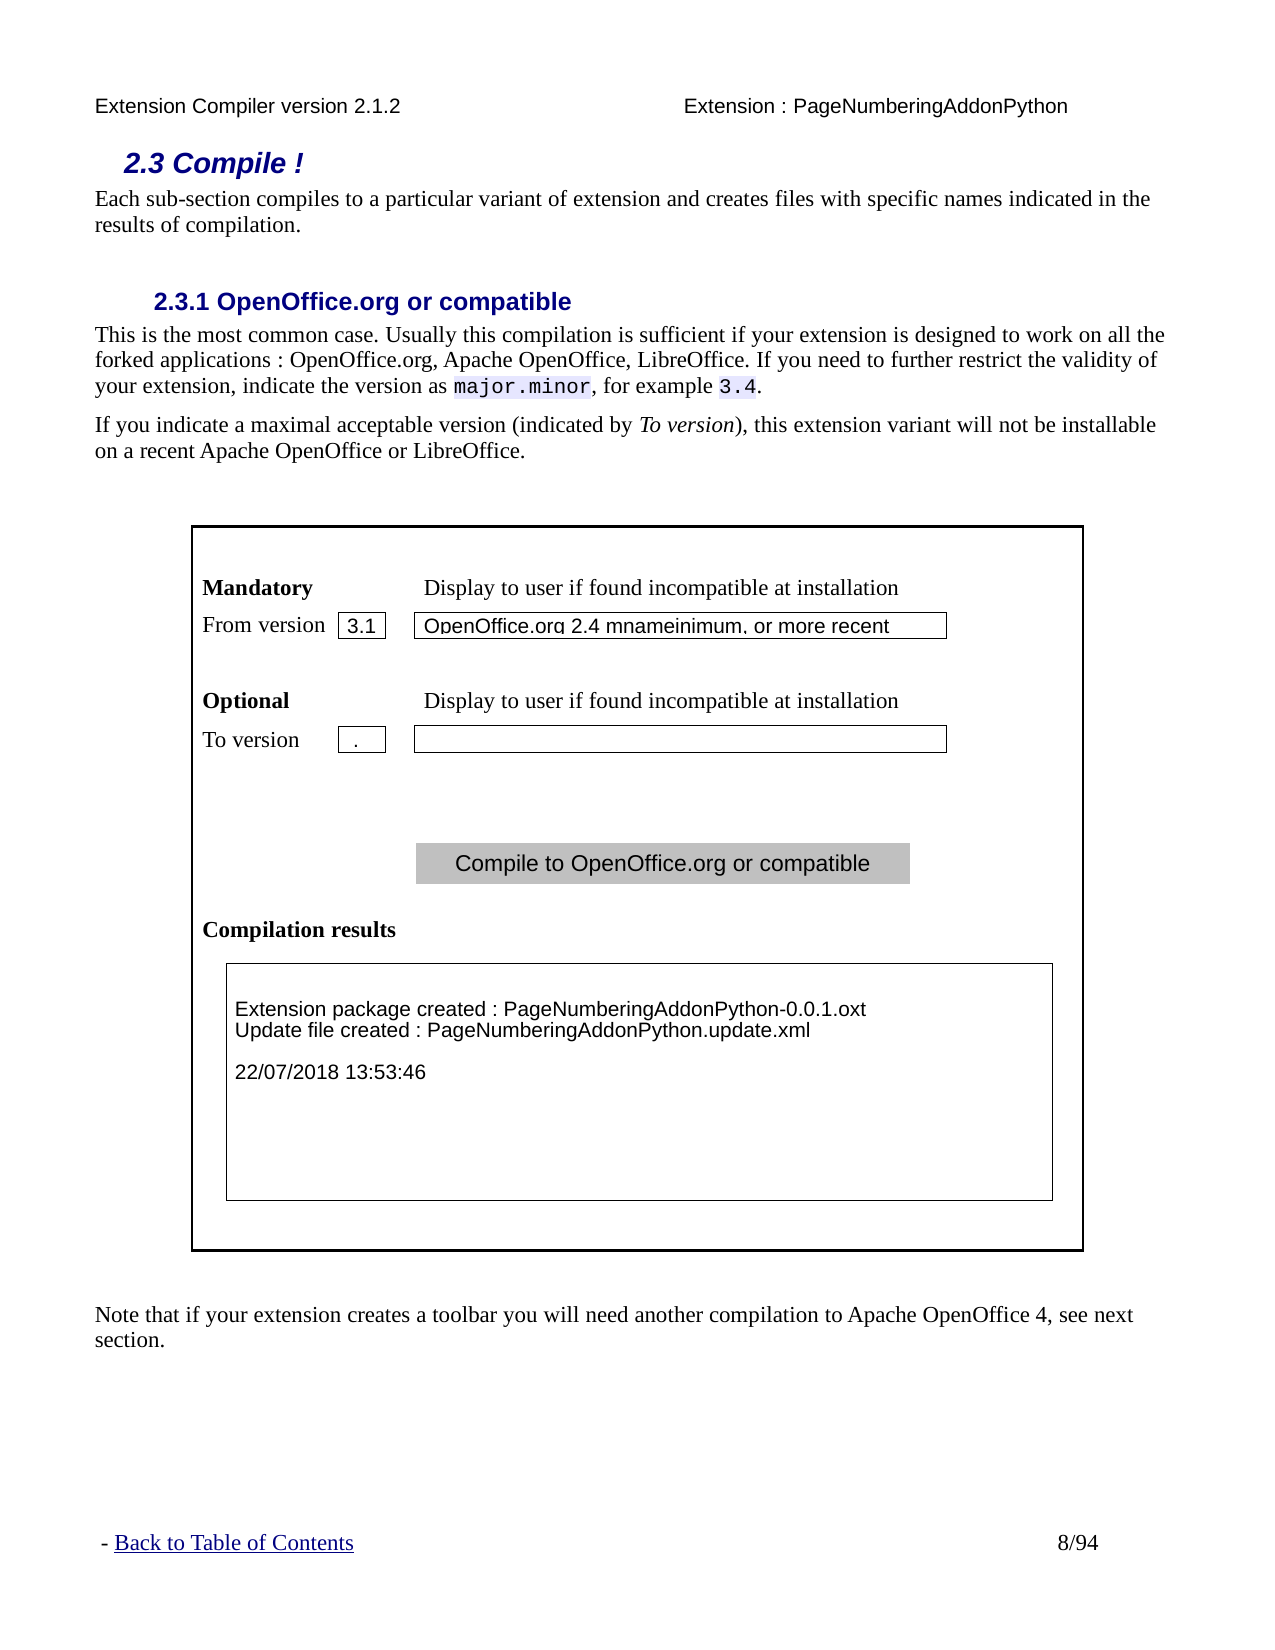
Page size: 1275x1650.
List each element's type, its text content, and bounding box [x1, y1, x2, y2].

text Each sub-section compiles to a particular variant of extension and creates files with specific names indicated in the results of compilation. [94, 186, 1181, 237]
text [386, 612, 414, 638]
text To version [202, 726, 338, 752]
text This is the most common case. Usually this compilation is sufficient if your extension is designed to work on all the forked applications : OpenOffice.org, Apache OpenOffice, LibreOffice. If you need to further restrict the validity of your extension, indicate the version as major.minor, for example 3.4. [94, 321, 1181, 399]
text If you indicate a maximal acceptable version (indicated by To version), this extension variant will not be installable on a recent Apache OpenOffice or LibreOffice. [94, 412, 1181, 463]
text Mandatory Display to user if found incompatible at installation [202, 574, 1073, 600]
text Note that if your extension creates a toolbar you will need another compilation to Apache OpenOffice 4, see next section. [94, 1302, 1181, 1353]
text [386, 726, 414, 752]
text Compilation results [202, 917, 1073, 942]
text [947, 726, 1073, 752]
text Optional Display to user if found incompatible at installation [202, 688, 1073, 714]
subtitle Compile ! [124, 147, 1181, 180]
text From version [202, 612, 338, 638]
text [947, 612, 1073, 638]
subtitle OpenOffice.org or compatible [153, 287, 1181, 316]
